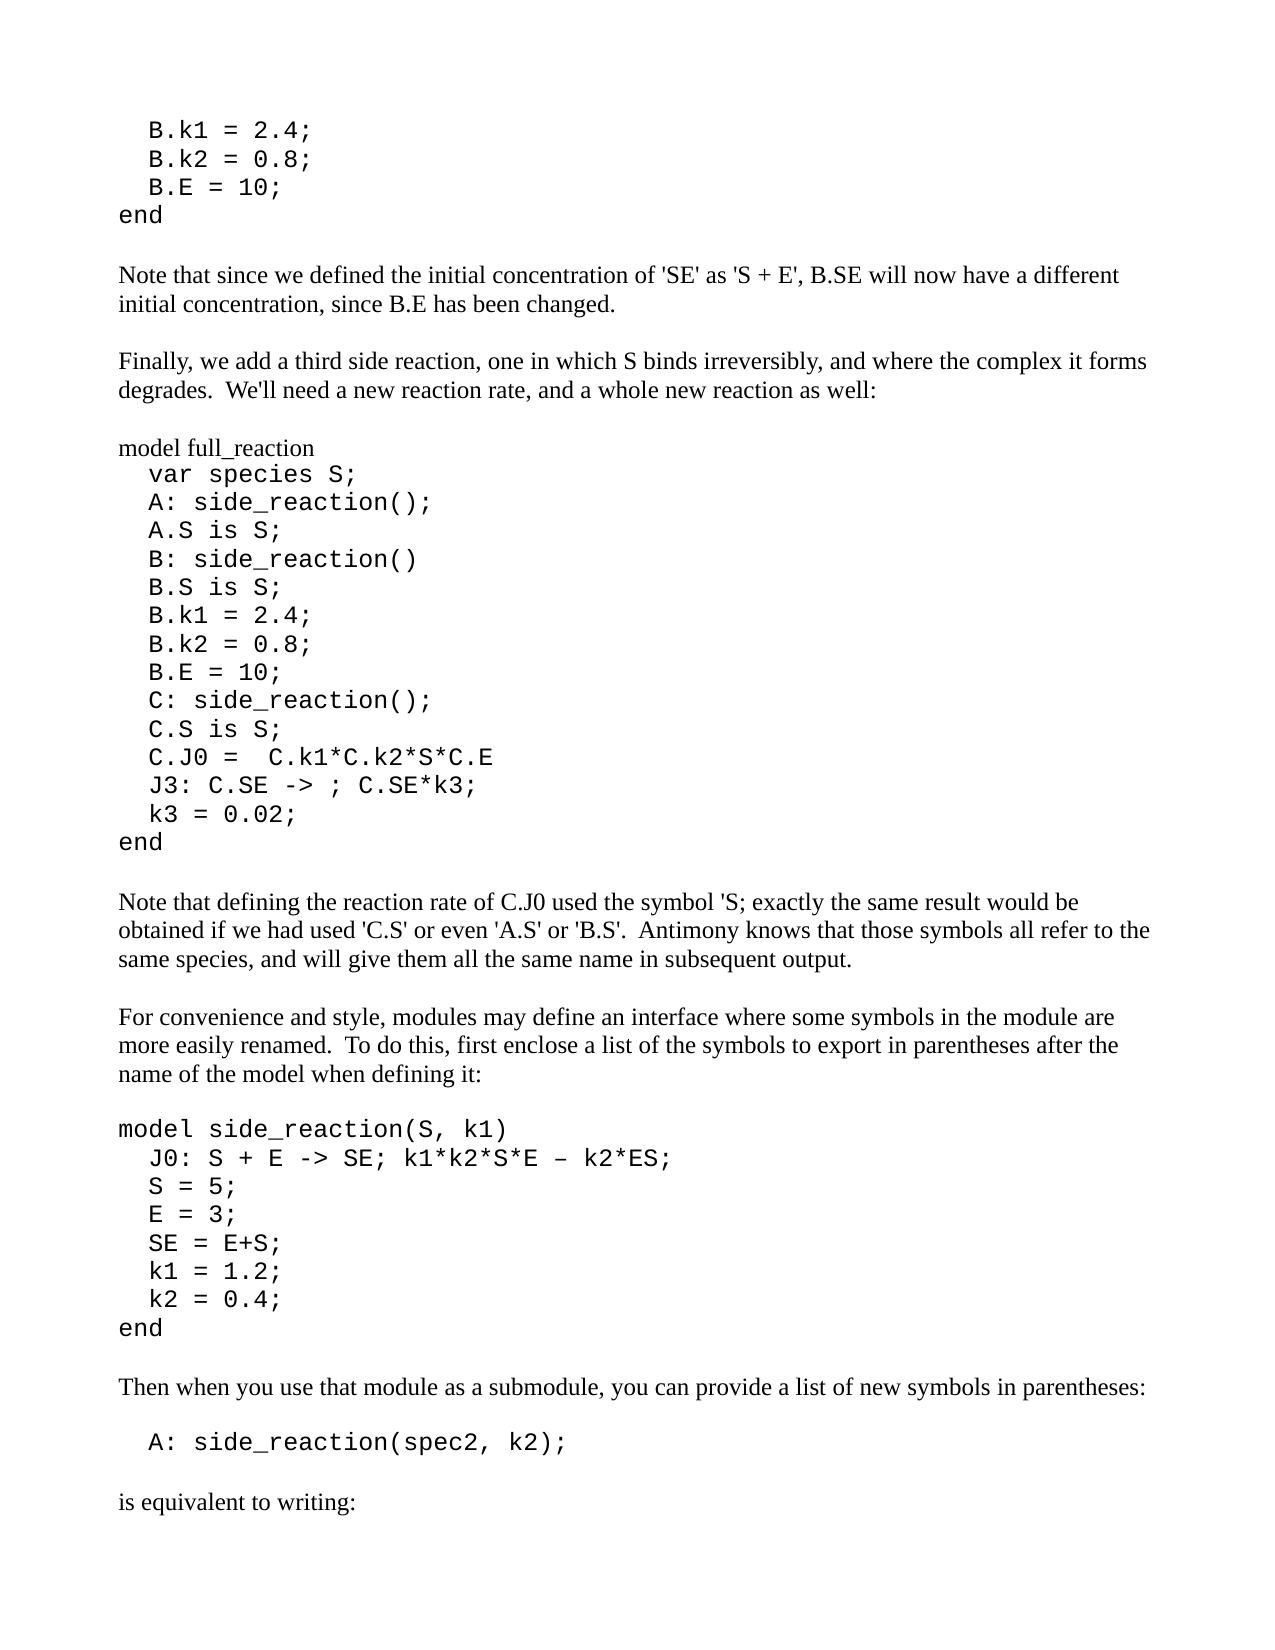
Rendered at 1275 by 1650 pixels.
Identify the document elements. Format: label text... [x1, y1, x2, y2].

text model side_reaction(S, k1) [118, 1117, 1157, 1145]
text J0: S + E -> SE; k1*k2*S*E – k2*ES; [118, 1145, 1157, 1173]
text end [118, 203, 1157, 231]
text Finally, we add a third side reaction, one in which S binds irreversibly, and where the complex it forms degrades. We'll need a new reaction rate, and a whole new reaction as well: [118, 346, 1157, 404]
text A.S is S; [118, 518, 1157, 546]
text For convenience and style, modules may define an interface where some symbols in the module are more easily renamed. To do this, first enclose a list of the symbols to export in parentheses after the name of the model when defining it: [118, 1002, 1157, 1088]
text k1 = 1.2; [118, 1258, 1157, 1287]
text B.k2 = 0.8; [118, 146, 1157, 175]
text end [118, 1315, 1157, 1343]
text B.E = 10; [118, 660, 1157, 688]
text Then when you use that module as a submodule, you can provide a list of new symbols in parentheses: [118, 1372, 1157, 1401]
text A: side_reaction(); [118, 490, 1157, 518]
text A: side_reaction(spec2, k2); [118, 1430, 1157, 1458]
text B.S is S; [118, 575, 1157, 603]
text B.k2 = 0.8; [118, 631, 1157, 660]
text is equivalent to writing: [118, 1487, 1157, 1516]
text model full_reaction [118, 433, 1157, 461]
text B.k1 = 2.4; [118, 603, 1157, 631]
text C: side_reaction(); [118, 688, 1157, 716]
text SE = E+S; [118, 1230, 1157, 1258]
text var species S; [118, 461, 1157, 490]
text B.k1 = 2.4; [118, 118, 1157, 146]
text S = 5; [118, 1173, 1157, 1202]
text end [118, 830, 1157, 858]
text C.J0 = C.k1*C.k2*S*C.E [118, 745, 1157, 773]
text B.E = 10; [118, 175, 1157, 203]
text Note that defining the reaction rate of C.J0 used the symbol 'S; exactly the same result would be obtained if we had used 'C.S' or even 'A.S' or 'B.S'. Antimony knows that those symbols all refer to the same species, and will give them all the same name in subsequent output. [118, 887, 1157, 973]
text J3: C.SE -> ; C.SE*k3; [118, 773, 1157, 801]
text E = 3; [118, 1202, 1157, 1230]
text B: side_reaction() [118, 546, 1157, 575]
text Note that since we defined the initial concentration of 'SE' as 'S + E', B.SE will now have a different initial concentration, since B.E has been changed. [118, 260, 1157, 318]
text k2 = 0.4; [118, 1287, 1157, 1315]
text k3 = 0.02; [118, 801, 1157, 830]
text C.S is S; [118, 716, 1157, 745]
